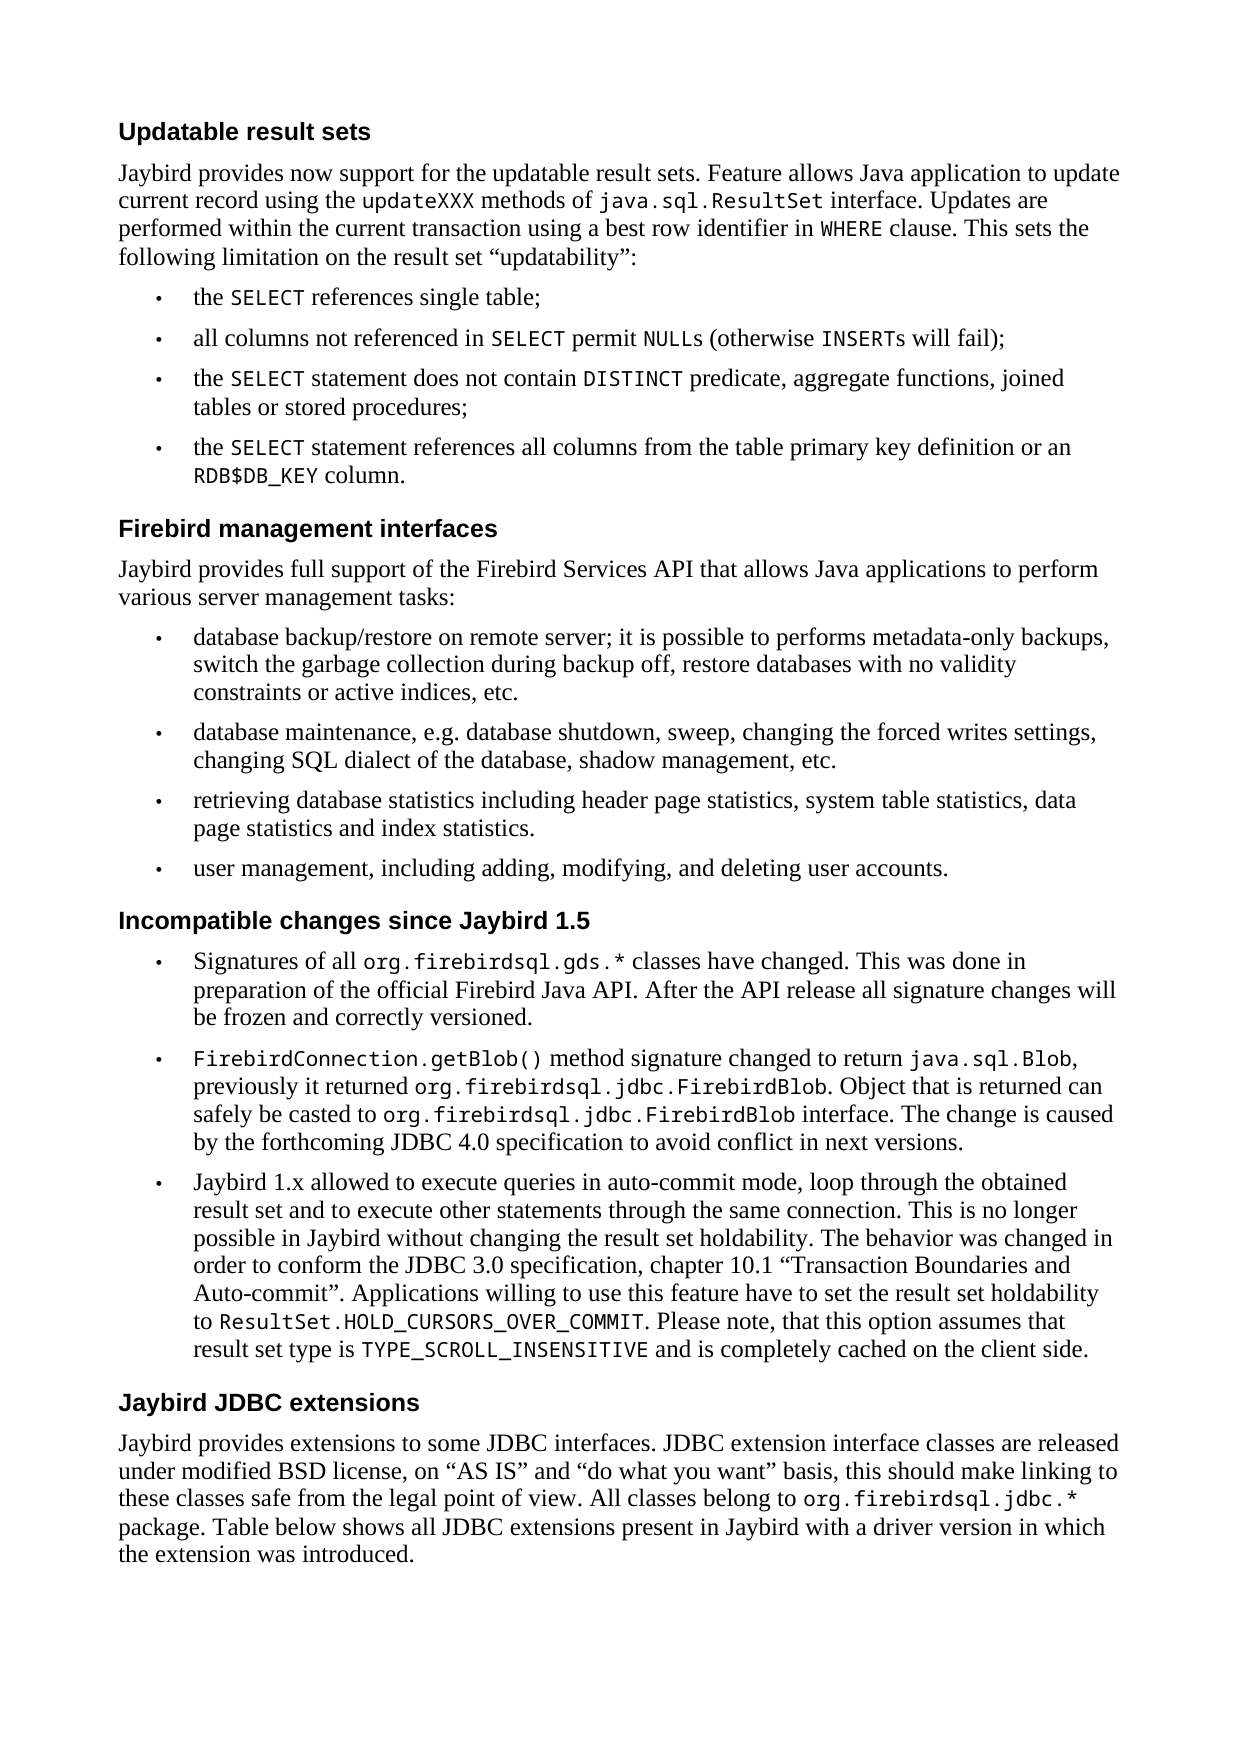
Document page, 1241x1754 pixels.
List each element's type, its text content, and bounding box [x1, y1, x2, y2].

list database maintenance, e.g. database shutdown, sweep, changing the forced writes settings, changing SQL dialect of the database, shadow management, etc. [156, 718, 1122, 774]
subtitle Incompatible changes since Jaybird 1.5 [118, 907, 1122, 935]
subtitle Updatable result sets [118, 118, 1122, 146]
list FirebirdConnection.getBlob() method signature changed to return java.sql.Blob, previously it returned org.firebirdsql.jdbc.FirebirdBlob. Object that is returned can safely be casted to org.firebirdsql.jdbc.FirebirdBlob interface. The change is caused by the forthcoming JDBC 4.0 specification to avoid conflict in next versions. [156, 1044, 1122, 1156]
list the SELECT statement references all columns from the table primary key definition or an RDB$DB_KEY column. [156, 433, 1122, 489]
list the SELECT references single table; [156, 283, 1122, 311]
text Jaybird provides now support for the updatable result sets. Feature allows Java application to update current record using the updateXXX methods of java.sql.ResultSet interface. Updates are performed within the current transaction using a best row identifier in WHERE clause. This sets the following limitation on the result set “updatability”: [118, 159, 1122, 271]
text Jaybird provides full support of the Firebird Services API that allows Java applications to perform various server management tasks: [118, 555, 1122, 610]
list user management, including adding, modifying, and deleting user accounts. [156, 854, 1122, 882]
list retrieving database statistics including header page statistics, system table statistics, data page statistics and index statistics. [156, 786, 1122, 842]
subtitle Firebird management interfaces [118, 514, 1122, 542]
list all columns not referenced in SELECT permit NULLs (otherwise INSERTs will fail); [156, 324, 1122, 352]
subtitle Jaybird JDBC extensions [118, 1388, 1122, 1417]
text Jaybird provides extensions to some JDBC interfaces. JDBC extension interface classes are released under modified BSD license, on “AS IS” and “do what you want” basis, this should make linking to these classes safe from the legal point of view. All classes belong to org.firebirdsql.jdbc.* package. Table below shows all JDBC extensions present in Jaybird with a driver version in which the extension was introduced. [118, 1429, 1122, 1568]
list database backup/restore on remote server; it is possible to performs metadata-only backups, switch the garbage collection during backup off, restore databases with no validity constraints or active indices, etc. [156, 623, 1122, 706]
list Jaybird 1.x allowed to execute queries in auto-commit mode, loop through the obtained result set and to execute other statements through the same connection. This is no longer possible in Jaybird without changing the result set holdability. The behavior was changed in order to conform the JDBC 3.0 specification, chapter 10.1 “Transaction Boundaries and Auto-commit”. Applications willing to use this feature have to set the result set holdability to ResultSet.HOLD_CURSORS_OVER_COMMIT. Please note, that this option assumes that result set type is TYPE_SCROLL_INSENSITIVE and is completely cached on the client side. [156, 1168, 1122, 1363]
list Signatures of all org.firebirdsql.gds.* classes have changed. This was done in preparation of the official Firebird Java API. After the API release all signature changes will be frozen and correctly versioned. [156, 947, 1122, 1031]
list the SELECT statement does not contain DISTINCT predicate, aggregate functions, joined tables or stored procedures; [156, 364, 1122, 420]
